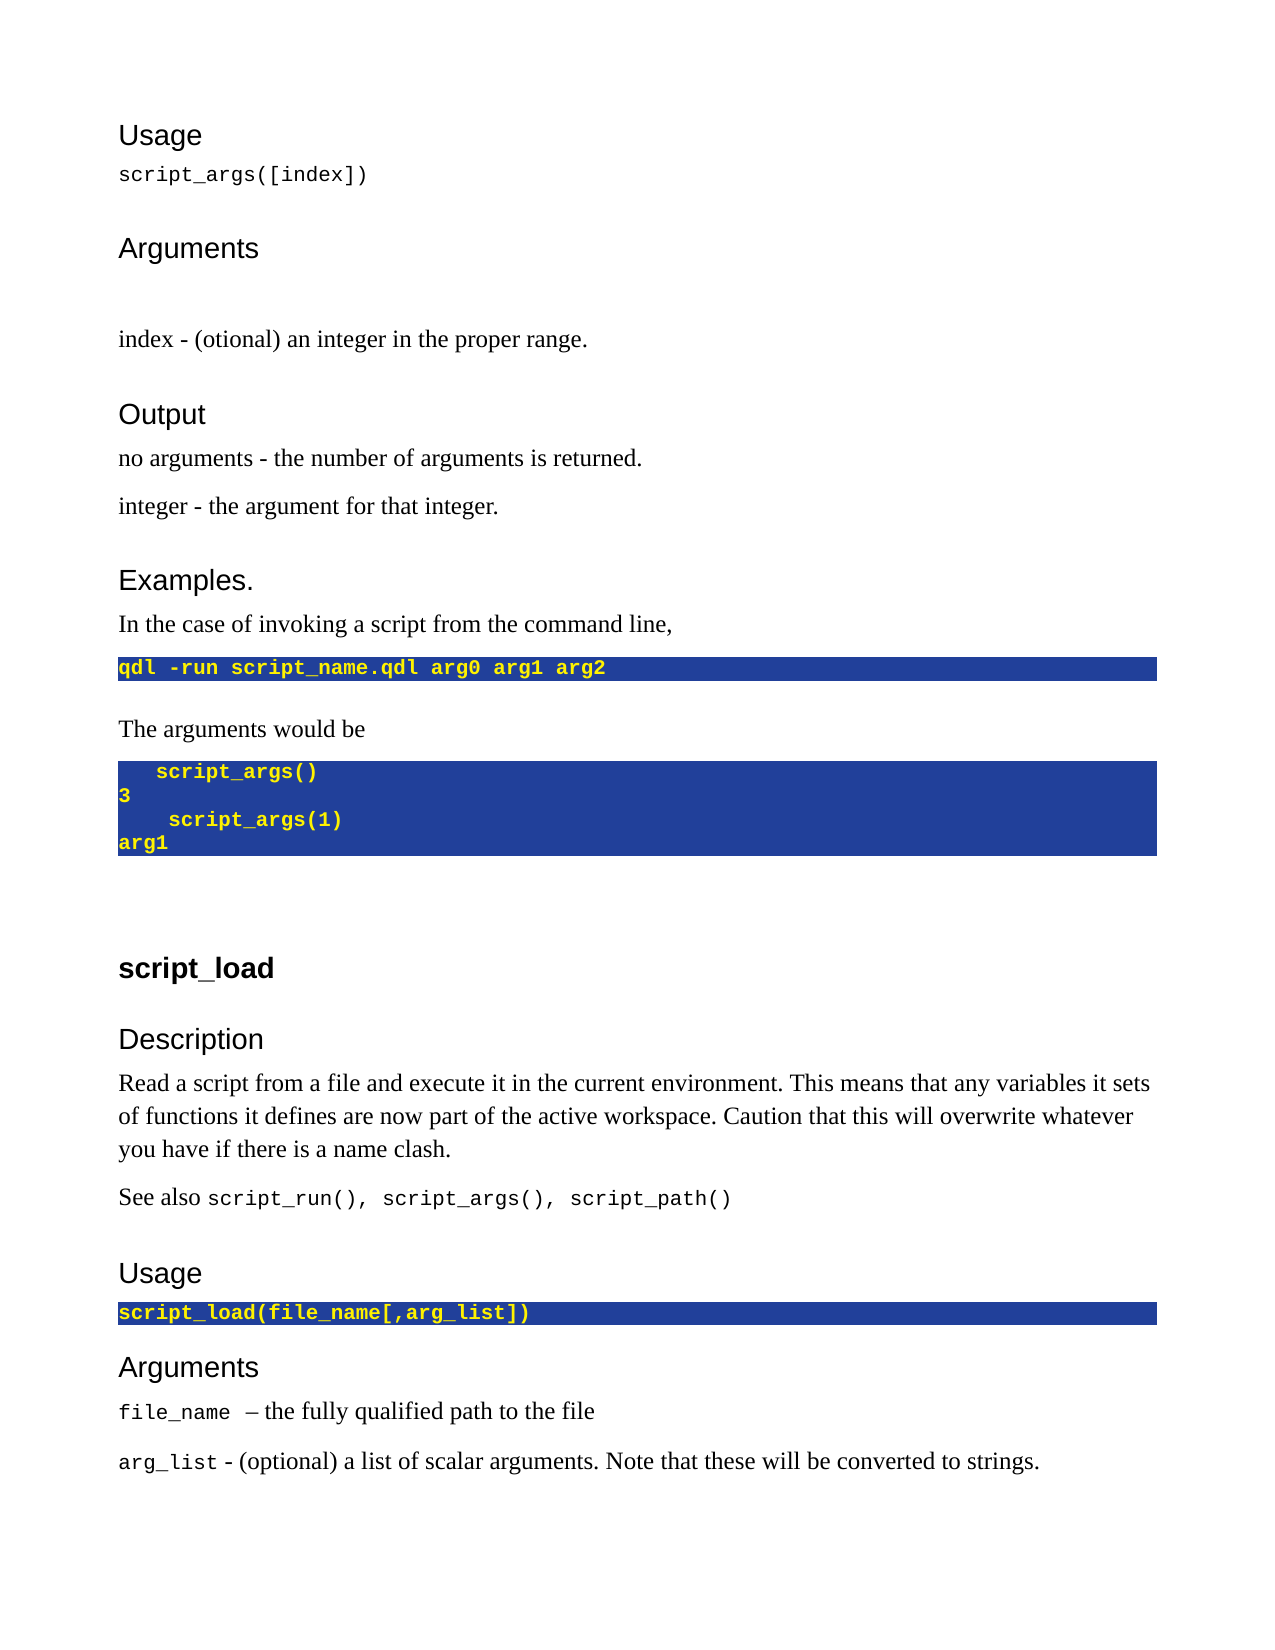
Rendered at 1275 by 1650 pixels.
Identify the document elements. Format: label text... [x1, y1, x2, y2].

text script_args(1) [118, 809, 1157, 832]
text integer - the argument for that integer. [118, 491, 1157, 519]
subtitle Usage [118, 1256, 1157, 1289]
subtitle Output [118, 397, 1157, 431]
text script_args() [118, 761, 1157, 785]
text file_name – the fully qualified path to the file [118, 1396, 1157, 1427]
text 3 [118, 785, 1157, 809]
subtitle Description [118, 1022, 1157, 1056]
subtitle Arguments [118, 231, 1157, 264]
subtitle script_load [118, 951, 1157, 985]
text script_load(file_name[,arg_list]) [118, 1302, 1157, 1325]
subtitle Usage [118, 118, 1157, 152]
text The arguments would be [118, 681, 1157, 742]
text See also script_run(), script_args(), script_path() [118, 1182, 1157, 1212]
text no arguments - the number of arguments is returned. [118, 443, 1157, 472]
text qdl -run script_name.qdl arg0 arg1 arg2 [118, 657, 1157, 681]
text index - (otional) an integer in the proper range. [118, 324, 1157, 353]
text script_args([index]) [118, 164, 1157, 188]
text arg1 [118, 832, 1157, 856]
subtitle Arguments [118, 1350, 1157, 1384]
text Read a script from a file and execute it in the current environment. This means that any variables it sets of functions it defines are now part of the active workspace. Caution that this will overwrite whatever you have if there is a name clash. [118, 1068, 1157, 1163]
text arg_list - (optional) a list of scalar arguments. Note that these will be converted to strings. [118, 1446, 1157, 1476]
text In the case of invoking a script from the command line, [118, 609, 1157, 638]
subtitle Examples. [118, 563, 1157, 597]
